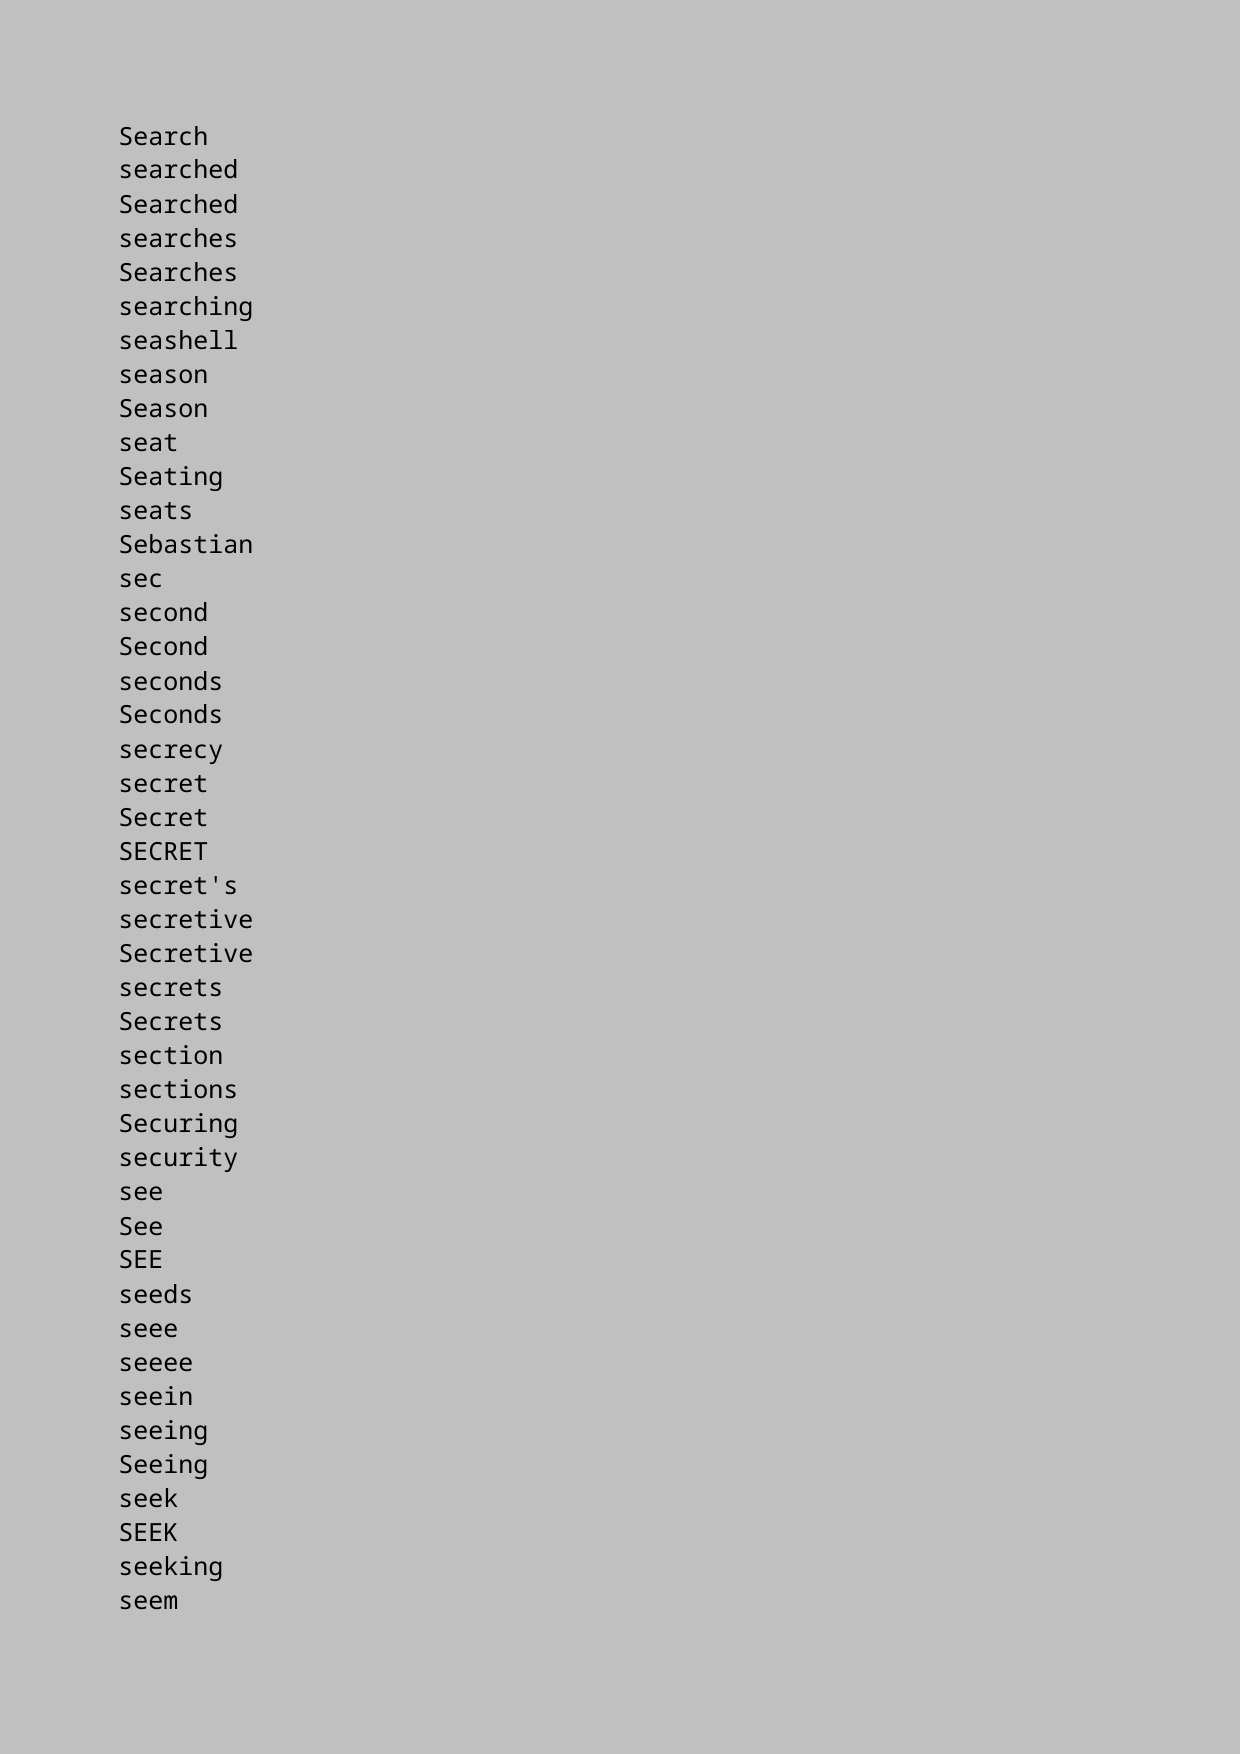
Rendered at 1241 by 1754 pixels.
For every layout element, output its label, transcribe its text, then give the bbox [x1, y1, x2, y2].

text searches [118, 220, 1122, 254]
text secrecy [118, 731, 1122, 765]
text seashell [118, 322, 1122, 357]
text Second [118, 629, 1122, 663]
text Searched [118, 186, 1122, 220]
text Seating [118, 459, 1122, 493]
text SEEK [118, 1515, 1122, 1549]
text SECRET [118, 833, 1122, 867]
text Seconds [118, 697, 1122, 731]
text searching [118, 288, 1122, 322]
text seeking [118, 1549, 1122, 1583]
text seek [118, 1481, 1122, 1515]
text seee [118, 1310, 1122, 1344]
text sec [118, 561, 1122, 595]
text section [118, 1038, 1122, 1072]
text security [118, 1140, 1122, 1174]
text searched [118, 152, 1122, 186]
text Securing [118, 1106, 1122, 1140]
text seeing [118, 1412, 1122, 1447]
text secretive [118, 902, 1122, 936]
text season [118, 357, 1122, 391]
text See [118, 1208, 1122, 1242]
text seein [118, 1378, 1122, 1412]
text seem [118, 1583, 1122, 1617]
text Secret [118, 799, 1122, 833]
text secret's [118, 867, 1122, 902]
text seeee [118, 1344, 1122, 1378]
text secrets [118, 970, 1122, 1004]
text seats [118, 493, 1122, 527]
text SEE [118, 1242, 1122, 1276]
text Seeing [118, 1447, 1122, 1481]
text Season [118, 391, 1122, 425]
text seat [118, 425, 1122, 459]
text Search [118, 118, 1122, 152]
text sections [118, 1072, 1122, 1106]
text Secretive [118, 936, 1122, 970]
text see [118, 1174, 1122, 1208]
text Searches [118, 254, 1122, 288]
text seeds [118, 1276, 1122, 1310]
text secret [118, 765, 1122, 799]
text Sebastian [118, 527, 1122, 561]
text second [118, 595, 1122, 629]
text Secrets [118, 1004, 1122, 1038]
text seconds [118, 663, 1122, 697]
